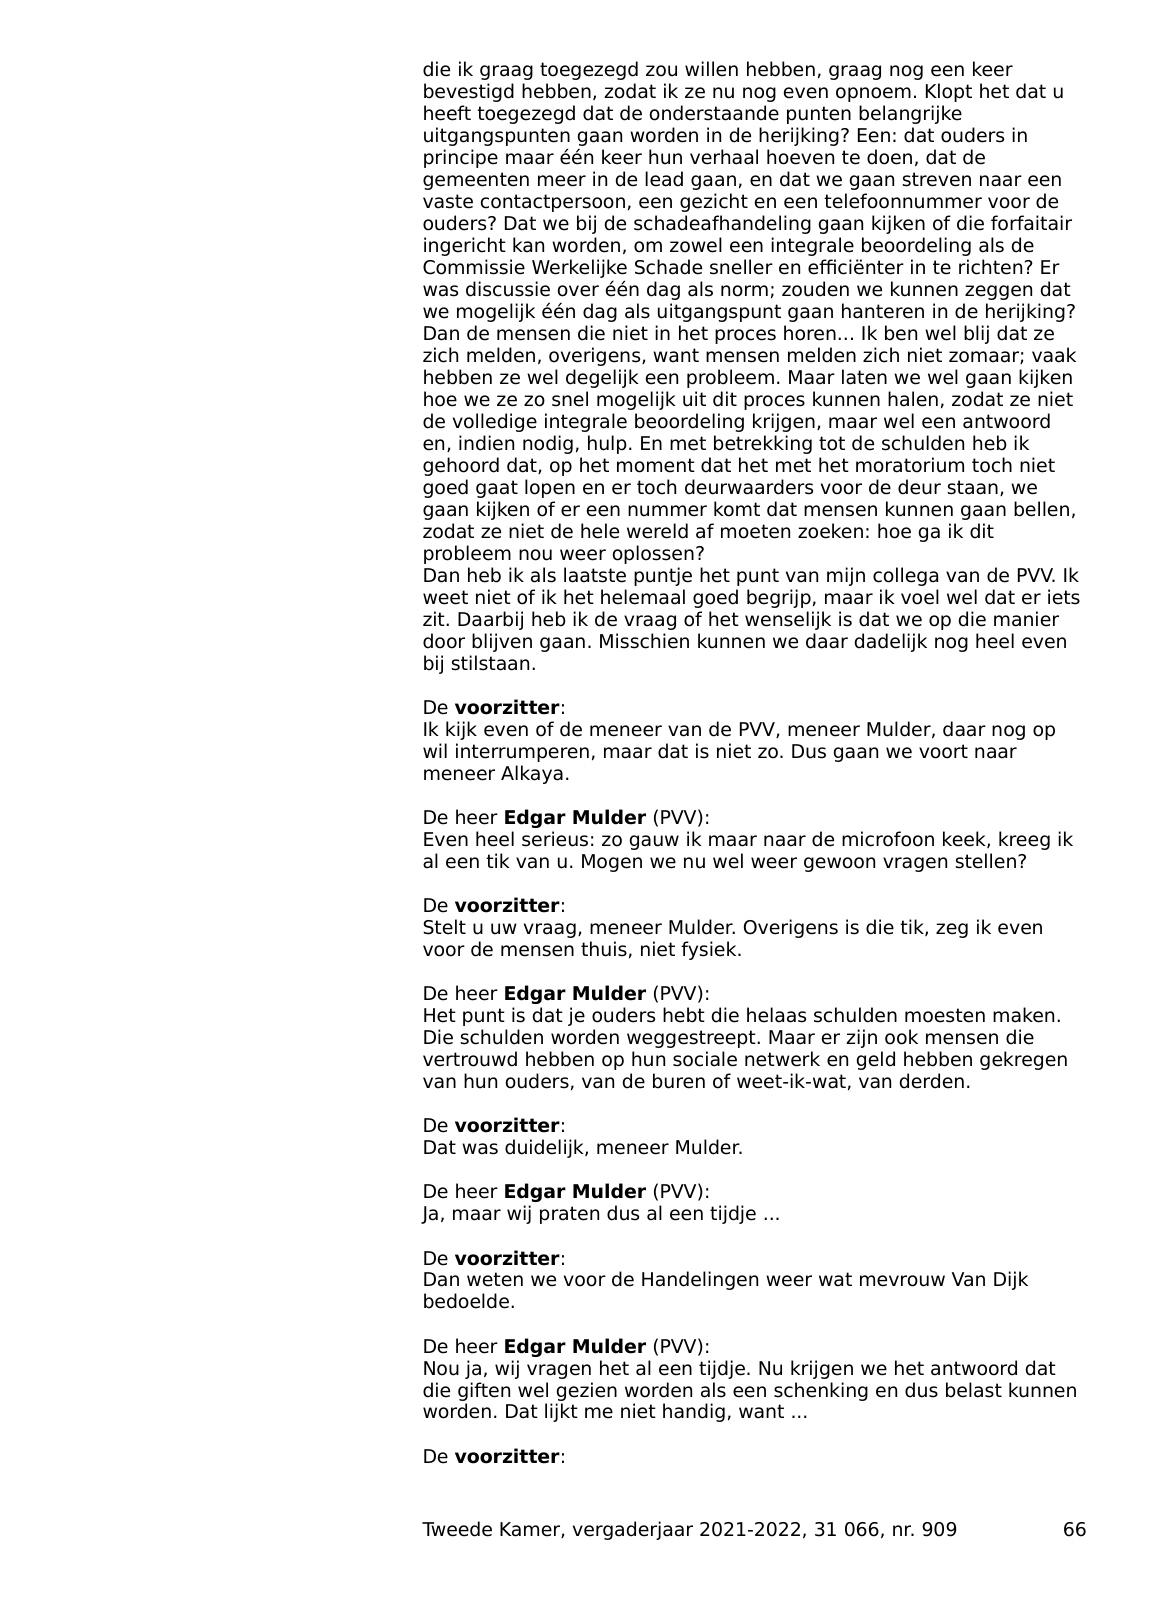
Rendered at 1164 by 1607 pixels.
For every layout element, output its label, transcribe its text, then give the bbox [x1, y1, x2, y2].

text De voorzitter: [422, 1446, 1087, 1468]
text De heer Edgar Mulder (PVV): [422, 807, 1087, 829]
text Ik kijk even of de meneer van de PVV, meneer Mulder, daar nog op wil interrumperen, maar dat is niet zo. Dus gaan we voort naar meneer Alkaya. [422, 719, 1087, 784]
text Stelt u uw vraag, meneer Mulder. Overigens is die tik, zeg ik even voor de mensen thuis, niet fysiek. [422, 917, 1087, 961]
text De heer Edgar Mulder (PVV): [422, 1181, 1087, 1203]
text die ik graag toegezegd zou willen hebben, graag nog een keer bevestigd hebben, zodat ik ze nu nog even opnoem. Klopt het dat u heeft toegezegd dat de onderstaande punten belangrijke uitgangspunten gaan worden in de herijking? Een: dat ouders in principe maar één keer hun verhaal hoeven te doen, dat de gemeenten meer in de lead gaan, en dat we gaan streven naar een vaste contactpersoon, een gezicht en een telefoonnummer voor de ouders? Dat we bij de schadeafhandeling gaan kijken of die forfaitair ingericht kan worden, om zowel een integrale beoordeling als de Commissie Werkelijke Schade sneller en efficiënter in te richten? Er was discussie over één dag als norm; zouden we kunnen zeggen dat we mogelijk één dag als uitgangspunt gaan hanteren in de herijking? [422, 59, 1087, 323]
text Dat was duidelijk, meneer Mulder. [422, 1137, 1087, 1159]
text Ja, maar wij praten dus al een tijdje ... [422, 1203, 1087, 1225]
text De voorzitter: [422, 1115, 1087, 1137]
text Nou ja, wij vragen het al een tijdje. Nu krijgen we het antwoord dat die giften wel gezien worden als een schenking en dus belast kunnen worden. Dat lijkt me niet handig, want ... [422, 1357, 1087, 1423]
text Dan de mensen die niet in het proces horen... Ik ben wel blij dat ze zich melden, overigens, want mensen melden zich niet zomaar; vaak hebben ze wel degelijk een probleem. Maar laten we wel gaan kijken hoe we ze zo snel mogelijk uit dit proces kunnen halen, zodat ze niet de volledige integrale beoordeling krijgen, maar wel een antwoord en, indien nodig, hulp. En met betrekking tot de schulden heb ik gehoord dat, op het moment dat het met het moratorium toch niet goed gaat lopen en er toch deurwaarders voor de deur staan, we gaan kijken of er een nummer komt dat mensen kunnen gaan bellen, zodat ze niet de hele wereld af moeten zoeken: hoe ga ik dit probleem nou weer oplossen? [422, 323, 1087, 564]
text De voorzitter: [422, 1247, 1087, 1269]
text Even heel serieus: zo gauw ik maar naar de microfoon keek, kreeg ik al een tik van u. Mogen we nu wel weer gewoon vragen stellen? [422, 829, 1087, 873]
text Dan heb ik als laatste puntje het punt van mijn collega van de PVV. Ik weet niet of ik het helemaal goed begrijp, maar ik voel wel dat er iets zit. Daarbij heb ik de vraag of het wenselijk is dat we op die manier door blijven gaan. Misschien kunnen we daar dadelijk nog heel even bij stilstaan. [422, 564, 1087, 674]
text Het punt is dat je ouders hebt die helaas schulden moesten maken. Die schulden worden weggestreept. Maar er zijn ook mensen die vertrouwd hebben op hun sociale netwerk en geld hebben gekregen van hun ouders, van de buren of weet-ik-wat, van derden. [422, 1005, 1087, 1093]
text De heer Edgar Mulder (PVV): [422, 983, 1087, 1005]
text De voorzitter: [422, 697, 1087, 719]
text De voorzitter: [422, 895, 1087, 917]
text De heer Edgar Mulder (PVV): [422, 1336, 1087, 1357]
text Dan weten we voor de Handelingen weer wat mevrouw Van Dijk bedoelde. [422, 1269, 1087, 1313]
